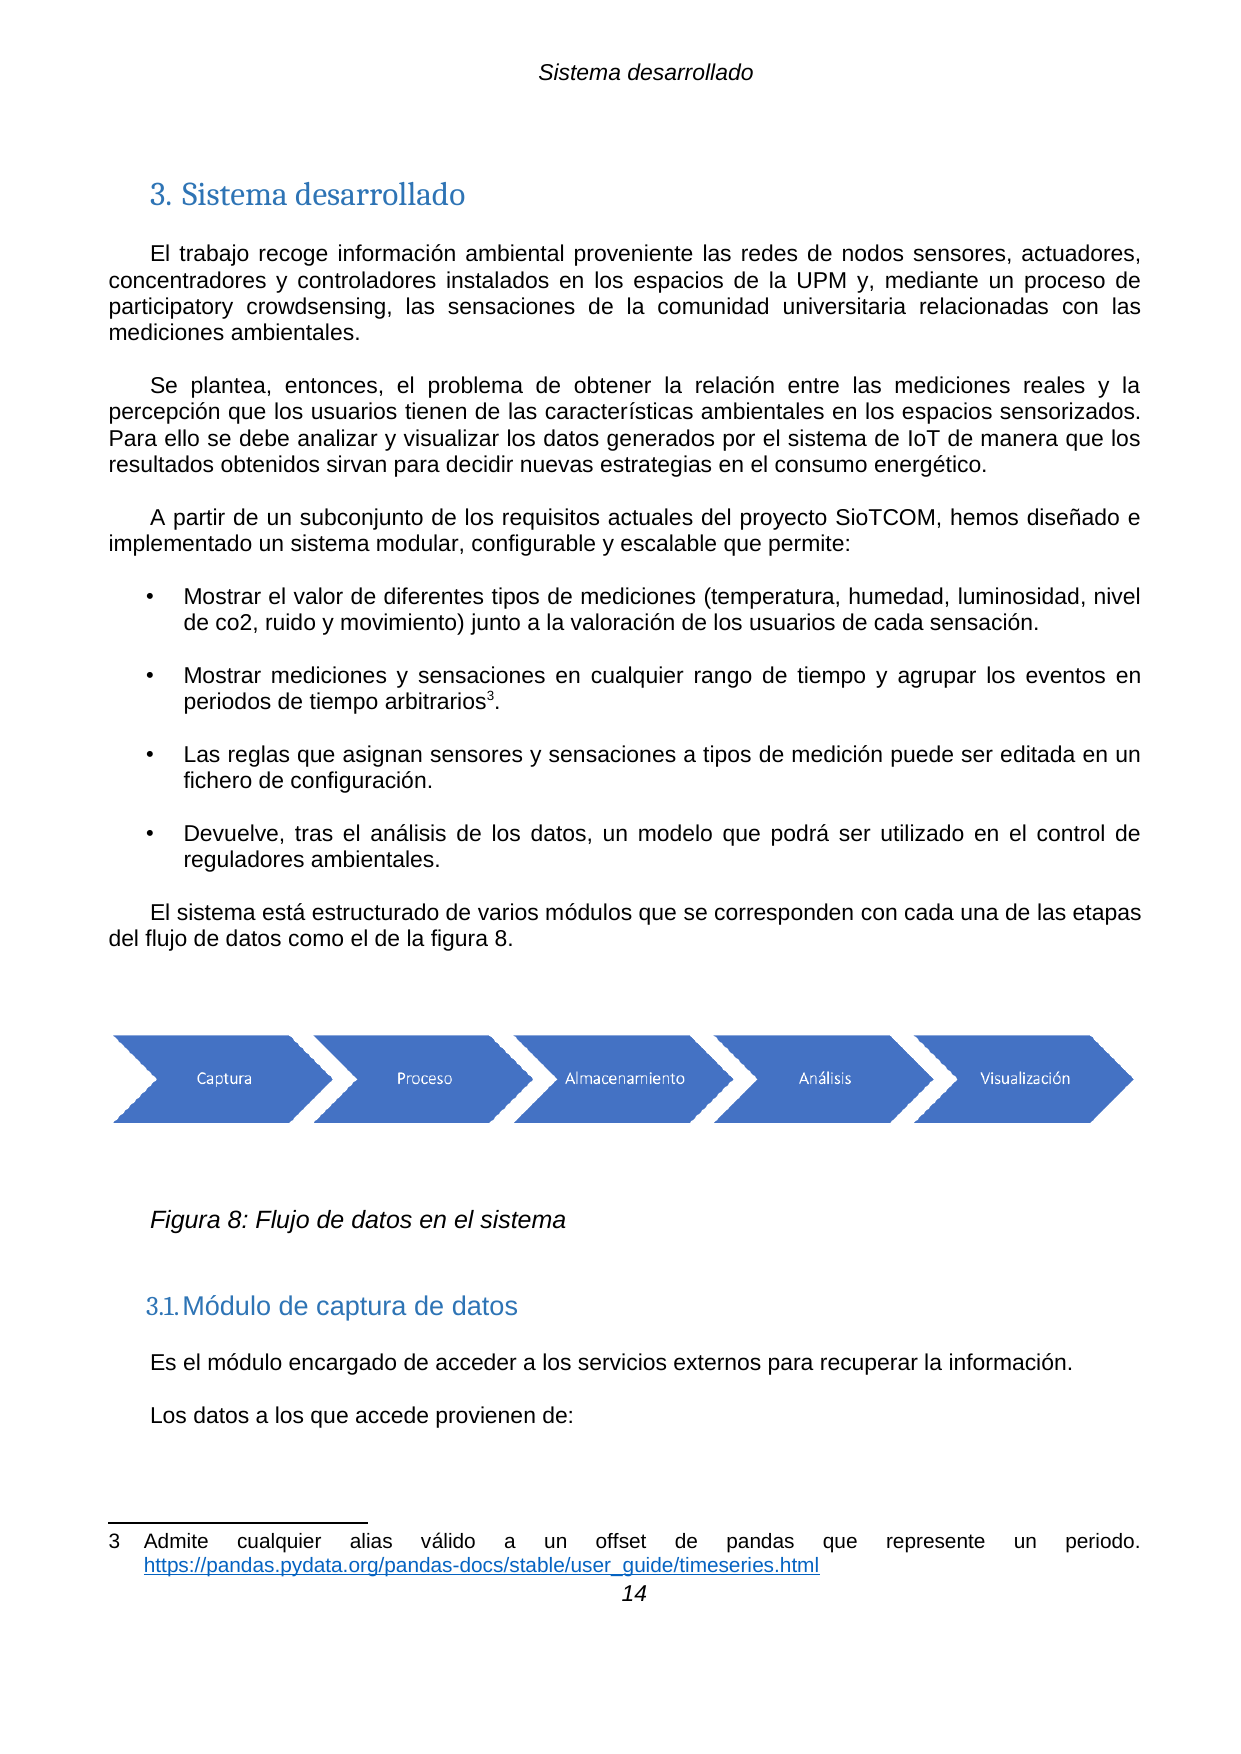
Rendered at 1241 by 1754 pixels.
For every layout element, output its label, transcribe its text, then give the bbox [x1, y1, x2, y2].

text Los datos a los que accede provienen de: [108, 1402, 1142, 1428]
text Figura 8: Flujo de datos en el sistema [108, 1193, 1142, 1233]
subtitle Sistema desarrollado [108, 176, 1142, 214]
list Mostrar el valor de diferentes tipos de mediciones (temperatura, humedad, luminosidad, nivel de co2, ruido y movimiento) junto a la valoración de los usuarios de cada sensación. [146, 583, 1142, 636]
list Mostrar mediciones y sensaciones en cualquier rango de tiempo y agrupar los eventos en periodos de tiempo arbitrarios. [146, 662, 1142, 714]
text Se plantea, entonces, el problema de obtener la relación entre las mediciones reales y la percepción que los usuarios tienen de las características ambientales en los espacios sensorizados. Para ello se debe analizar y visualizar los datos generados por el sistema de IoT de manera que los resultados obtenidos sirvan para decidir nuevas estrategias en el consumo energético. [108, 372, 1142, 477]
list Devuelve, tras el análisis de los datos, un modelo que podrá ser utilizado en el control de reguladores ambientales. [146, 820, 1142, 873]
text El sistema está estructurado de varios módulos que se corresponden con cada una de las etapas del flujo de datos como el de la figura 8. [108, 899, 1142, 952]
list Las reglas que asignan sensores y sensaciones a tipos de medición puede ser editada en un fichero de configuración. [146, 741, 1142, 794]
picture [108, 964, 1142, 1193]
text Es el módulo encargado de acceder a los servicios externos para recuperar la información. [108, 1349, 1142, 1375]
text El trabajo recoge información ambiental proveniente las redes de nodos sensores, actuadores, concentradores y controladores instalados en los espacios de la UPM y, mediante un proceso de participatory crowdsensing, las sensaciones de la comunidad universitaria relacionadas con las mediciones ambientales. [108, 240, 1142, 346]
list Admite cualquier alias válido a un offset de pandas que represente un periodo. https://pandas.pydata.org/pandas-docs/stable/user_guide/timeseries.html [108, 1529, 1142, 1577]
text A partir de un subconjunto de los requisitos actuales del proyecto SioTCOM, hemos diseñado e implementado un sistema modular, configurable y escalable que permite: [108, 504, 1142, 556]
subtitle Módulo de captura de datos [146, 1290, 1142, 1322]
